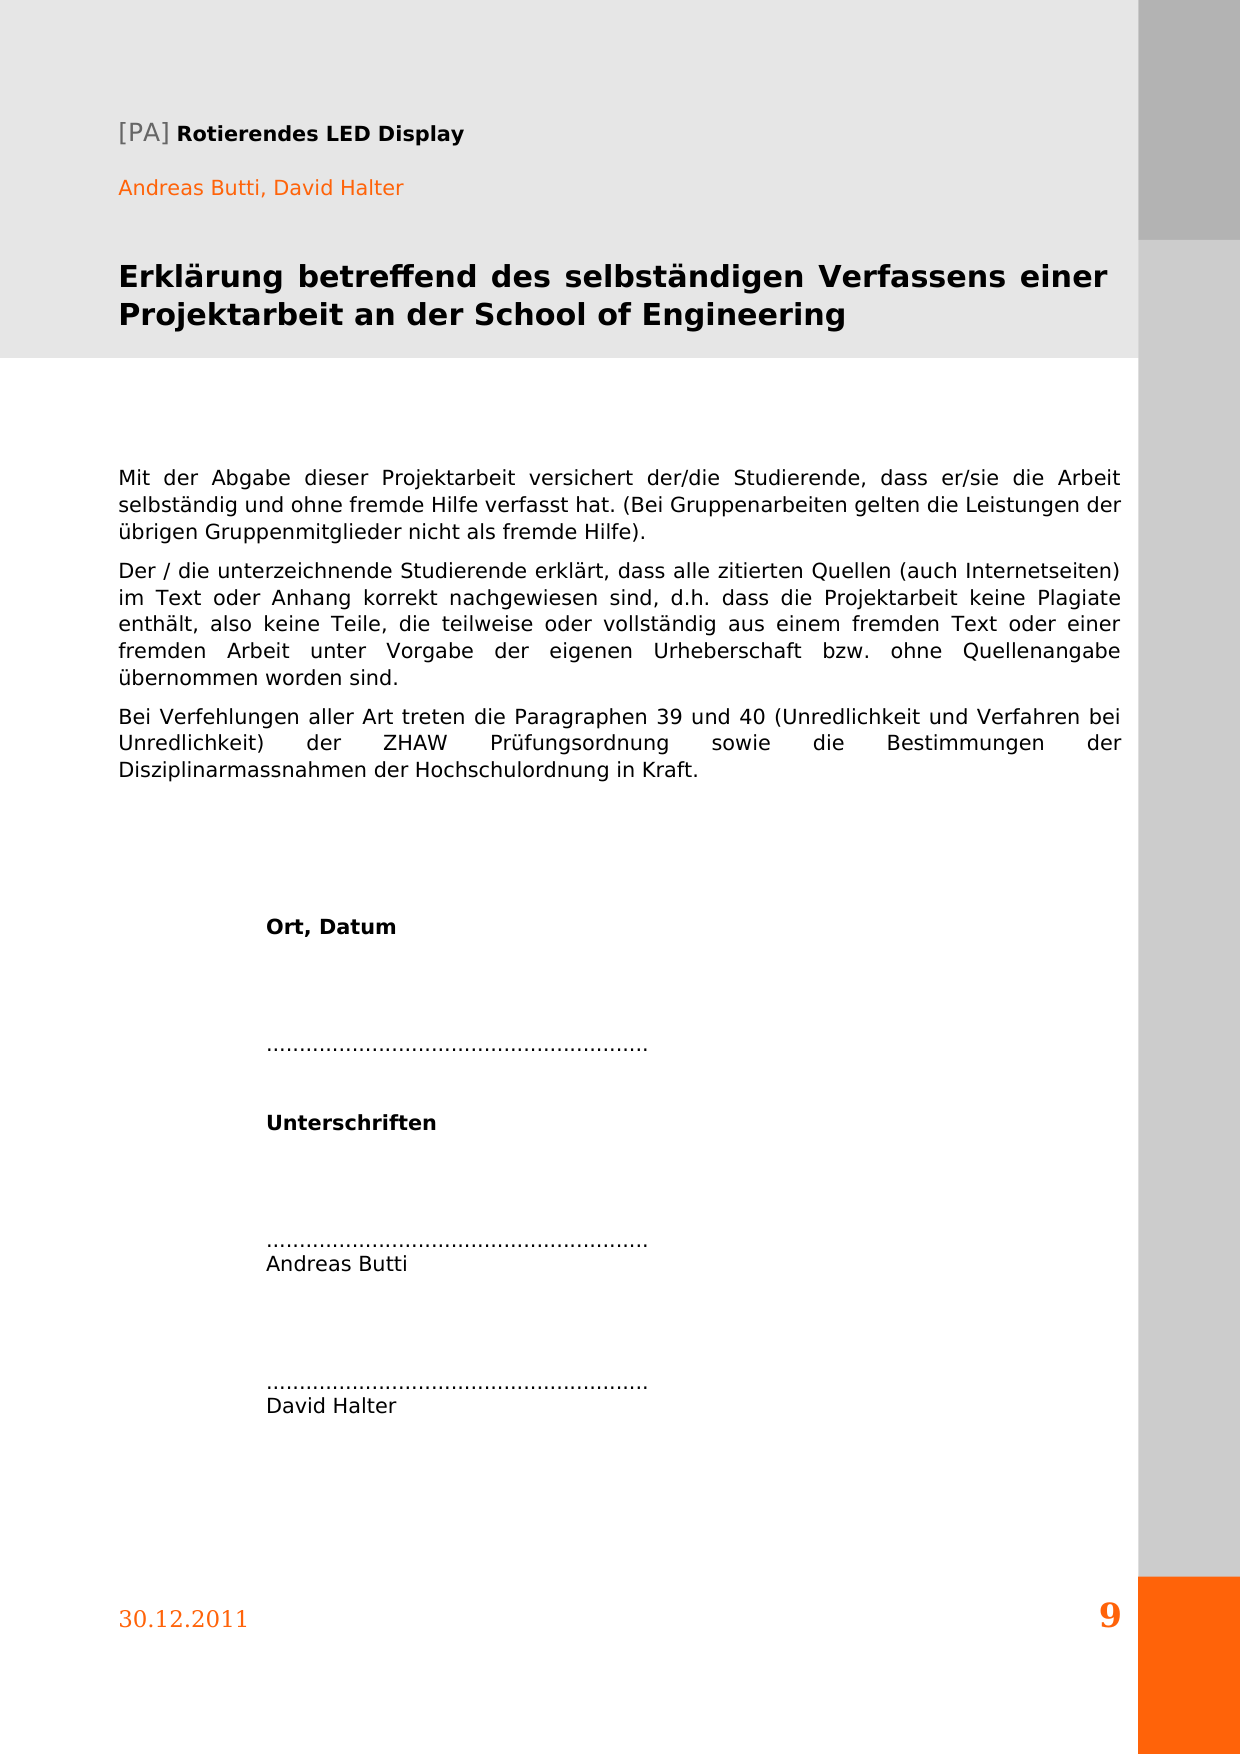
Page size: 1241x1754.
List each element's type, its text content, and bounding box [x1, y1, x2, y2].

text .......................................................... [118, 1032, 1122, 1056]
text .......................................................... [118, 1370, 1122, 1394]
text .......................................................... [118, 1228, 1122, 1252]
text Bei Verfehlungen aller Art treten die Paragraphen 39 und 40 (Unredlichkeit und Verfahren bei Unredlichkeit) der ZHAW Prüfungsordnung sowie die Bestimmungen der Disziplinarmassnahmen der Hochschulordnung in Kraft. [118, 705, 1122, 782]
text Mit der Abgabe dieser Projektarbeit versichert der/die Studierende, dass er/sie die Arbeit selbständig und ohne fremde Hilfe verfasst hat. (Bei Gruppenarbeiten gelten die Leistungen der übrigen Gruppenmitglieder nicht als fremde Hilfe). [118, 466, 1122, 544]
text Der / die unterzeichnende Studierende erklärt, dass alle zitierten Quellen (auch Internetseiten) im Text oder Anhang korrekt nachgewiesen sind, d.h. dass die Projektarbeit keine Plagiate enthält, also keine Teile, die teilweise oder vollständig aus einem fremden Text oder einer fremden Arbeit unter Vorgabe der eigenen Urheberschaft bzw. ohne Quellenangabe übernommen worden sind. [118, 559, 1122, 690]
text Ort, Datum [118, 915, 1122, 939]
text Andreas Butti [118, 1252, 1122, 1277]
text Unterschriften [118, 1111, 1122, 1135]
text David Halter [118, 1394, 1122, 1418]
